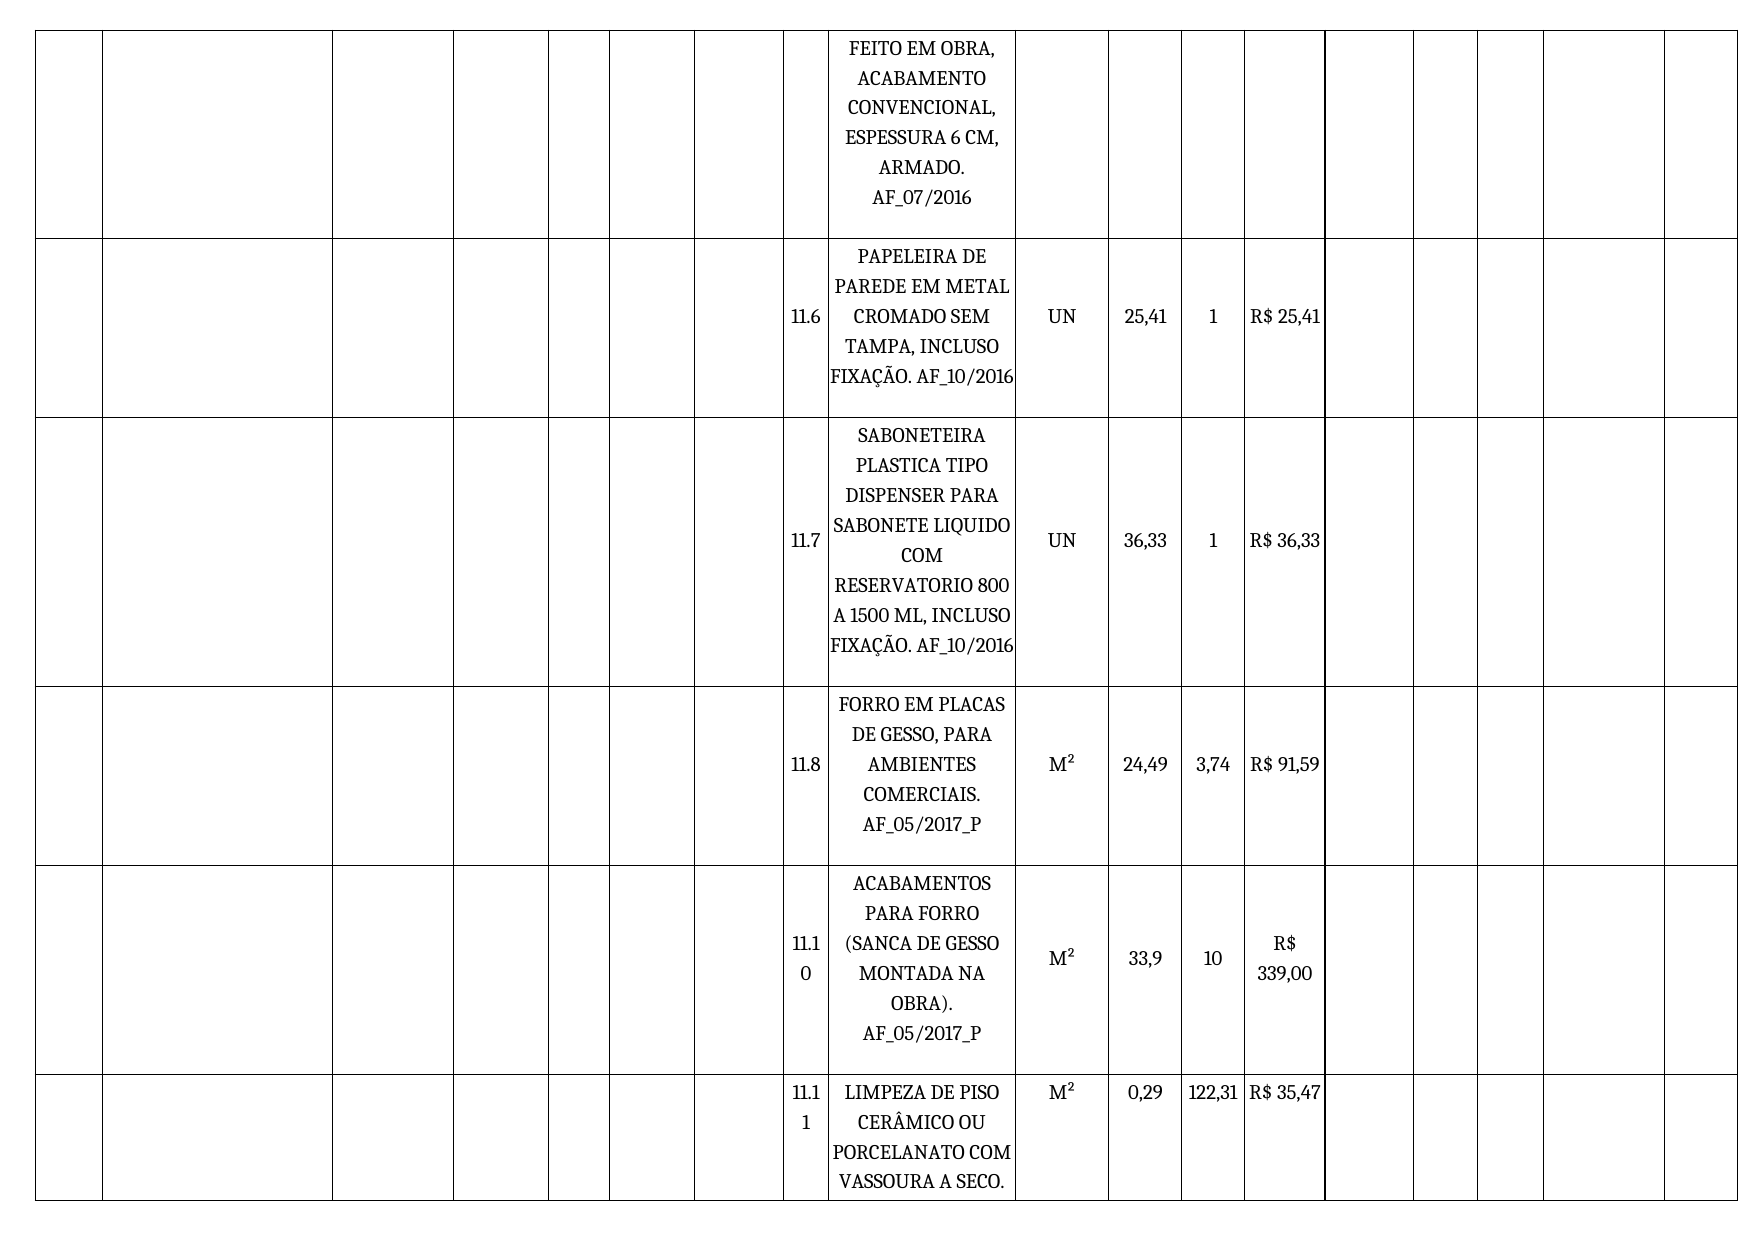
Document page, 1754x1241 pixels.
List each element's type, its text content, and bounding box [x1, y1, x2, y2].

table_cell [36, 866, 102, 1074]
table_cell [36, 239, 102, 417]
table_cell [103, 31, 332, 238]
table_cell UN [1016, 239, 1108, 417]
table_cell [1478, 31, 1543, 238]
table_cell R$ 339,00 [1245, 866, 1324, 1074]
table_cell 10 [1182, 866, 1244, 1074]
table_cell [549, 239, 609, 417]
table_cell LIMPEZA DE PISO CERÂMICO OU PORCELANATO COM VASSOURA A SECO. [829, 1075, 1015, 1200]
table_cell [610, 31, 694, 238]
table_cell [695, 418, 783, 686]
table_cell [1665, 239, 1737, 417]
table_cell 0,29 [1109, 1075, 1181, 1200]
table_cell [1544, 687, 1664, 865]
table_cell [1326, 31, 1413, 238]
table_cell [610, 239, 694, 417]
table_cell 25,41 [1109, 239, 1181, 417]
table_cell 24,49 [1109, 687, 1181, 865]
table_cell [333, 687, 453, 865]
table_cell [454, 31, 548, 238]
table_cell [333, 239, 453, 417]
table_cell R$ 25,41 [1245, 239, 1324, 417]
table_cell [1326, 239, 1413, 417]
table_cell [695, 866, 783, 1074]
table_cell [695, 239, 783, 417]
table_cell [333, 1075, 453, 1200]
table_cell 11.10 [784, 866, 828, 1074]
table_cell [1414, 687, 1477, 865]
table_cell FORRO EM PLACAS DE GESSO, PARA AMBIENTES COMERCIAIS. AF_05/2017_P [829, 687, 1015, 865]
table_cell [454, 418, 548, 686]
table_cell [103, 239, 332, 417]
table_cell [103, 1075, 332, 1200]
table_cell [333, 418, 453, 686]
table_cell [1665, 866, 1737, 1074]
table_cell [333, 31, 453, 238]
table_cell [36, 31, 102, 238]
table_cell [549, 31, 609, 238]
table_cell [1326, 866, 1413, 1074]
table_cell [1478, 239, 1543, 417]
table_cell [610, 1075, 694, 1200]
table_cell [36, 687, 102, 865]
table_cell PAPELEIRA DE PAREDE EM METAL CROMADO SEM TAMPA, INCLUSO FIXAÇÃO. AF_10/2016 [829, 239, 1015, 417]
table_cell 122,31 [1182, 1075, 1244, 1200]
table_cell [549, 866, 609, 1074]
table_cell [1016, 31, 1108, 238]
table_cell R$ 36,33 [1245, 418, 1324, 686]
table_cell [1478, 418, 1543, 686]
table_cell [695, 1075, 783, 1200]
table_cell ACABAMENTOS PARA FORRO (SANCA DE GESSO MONTADA NA OBRA). AF_05/2017_P [829, 866, 1015, 1074]
table_cell R$ 91,59 [1245, 687, 1324, 865]
table_cell [454, 687, 548, 865]
table_cell 11.8 [784, 687, 828, 865]
table_cell [1182, 31, 1244, 238]
table_cell [1245, 31, 1324, 238]
table_cell 1 [1182, 239, 1244, 417]
table_cell [103, 418, 332, 686]
table_cell [454, 239, 548, 417]
table_cell [454, 866, 548, 1074]
table_cell [695, 31, 783, 238]
table_cell 11.6 [784, 239, 828, 417]
table_cell [610, 866, 694, 1074]
table_cell [1478, 687, 1543, 865]
table_cell UN [1016, 418, 1108, 686]
table_cell [1326, 687, 1413, 865]
table_cell 1 [1182, 418, 1244, 686]
table_cell 3,74 [1182, 687, 1244, 865]
table_cell [36, 1075, 102, 1200]
table_cell [695, 687, 783, 865]
table_cell [1414, 866, 1477, 1074]
table_cell [1414, 1075, 1477, 1200]
table_cell [1478, 1075, 1543, 1200]
table_cell [1414, 418, 1477, 686]
table_cell M² [1016, 687, 1108, 865]
table_cell [549, 1075, 609, 1200]
table_cell [610, 418, 694, 686]
table_cell [549, 687, 609, 865]
table_cell 36,33 [1109, 418, 1181, 686]
table_cell [333, 866, 453, 1074]
table_cell [1544, 239, 1664, 417]
table_cell [1544, 418, 1664, 686]
table_cell 11.7 [784, 418, 828, 686]
table_cell 33,9 [1109, 866, 1181, 1074]
table_cell [103, 687, 332, 865]
table_cell [1665, 687, 1737, 865]
table_cell [1109, 31, 1181, 238]
table_cell [1326, 418, 1413, 686]
table_cell [454, 1075, 548, 1200]
table_cell [1326, 1075, 1413, 1200]
table_cell [1414, 239, 1477, 417]
table_cell [549, 418, 609, 686]
table_cell [1544, 1075, 1664, 1200]
table_cell [784, 31, 828, 238]
table_cell 11.11 [784, 1075, 828, 1200]
table_cell [103, 866, 332, 1074]
table_cell [36, 418, 102, 686]
table_cell [1665, 31, 1737, 238]
table_cell M² [1016, 866, 1108, 1074]
table_cell [1665, 1075, 1737, 1200]
table_cell R$ 35,47 [1245, 1075, 1324, 1200]
table_cell [1414, 31, 1477, 238]
table_cell [1544, 866, 1664, 1074]
table_cell M² [1016, 1075, 1108, 1200]
table_cell [1478, 866, 1543, 1074]
table_cell [610, 687, 694, 865]
table_cell FEITO EM OBRA, ACABAMENTO CONVENCIONAL, ESPESSURA 6 CM, ARMADO. AF_07/2016 [829, 31, 1015, 238]
table_cell [1665, 418, 1737, 686]
table_cell SABONETEIRA PLASTICA TIPO DISPENSER PARA SABONETE LIQUIDO COM RESERVATORIO 800 A 1500 ML, INCLUSO FIXAÇÃO. AF_10/2016 [829, 418, 1015, 686]
table_cell [1544, 31, 1664, 238]
